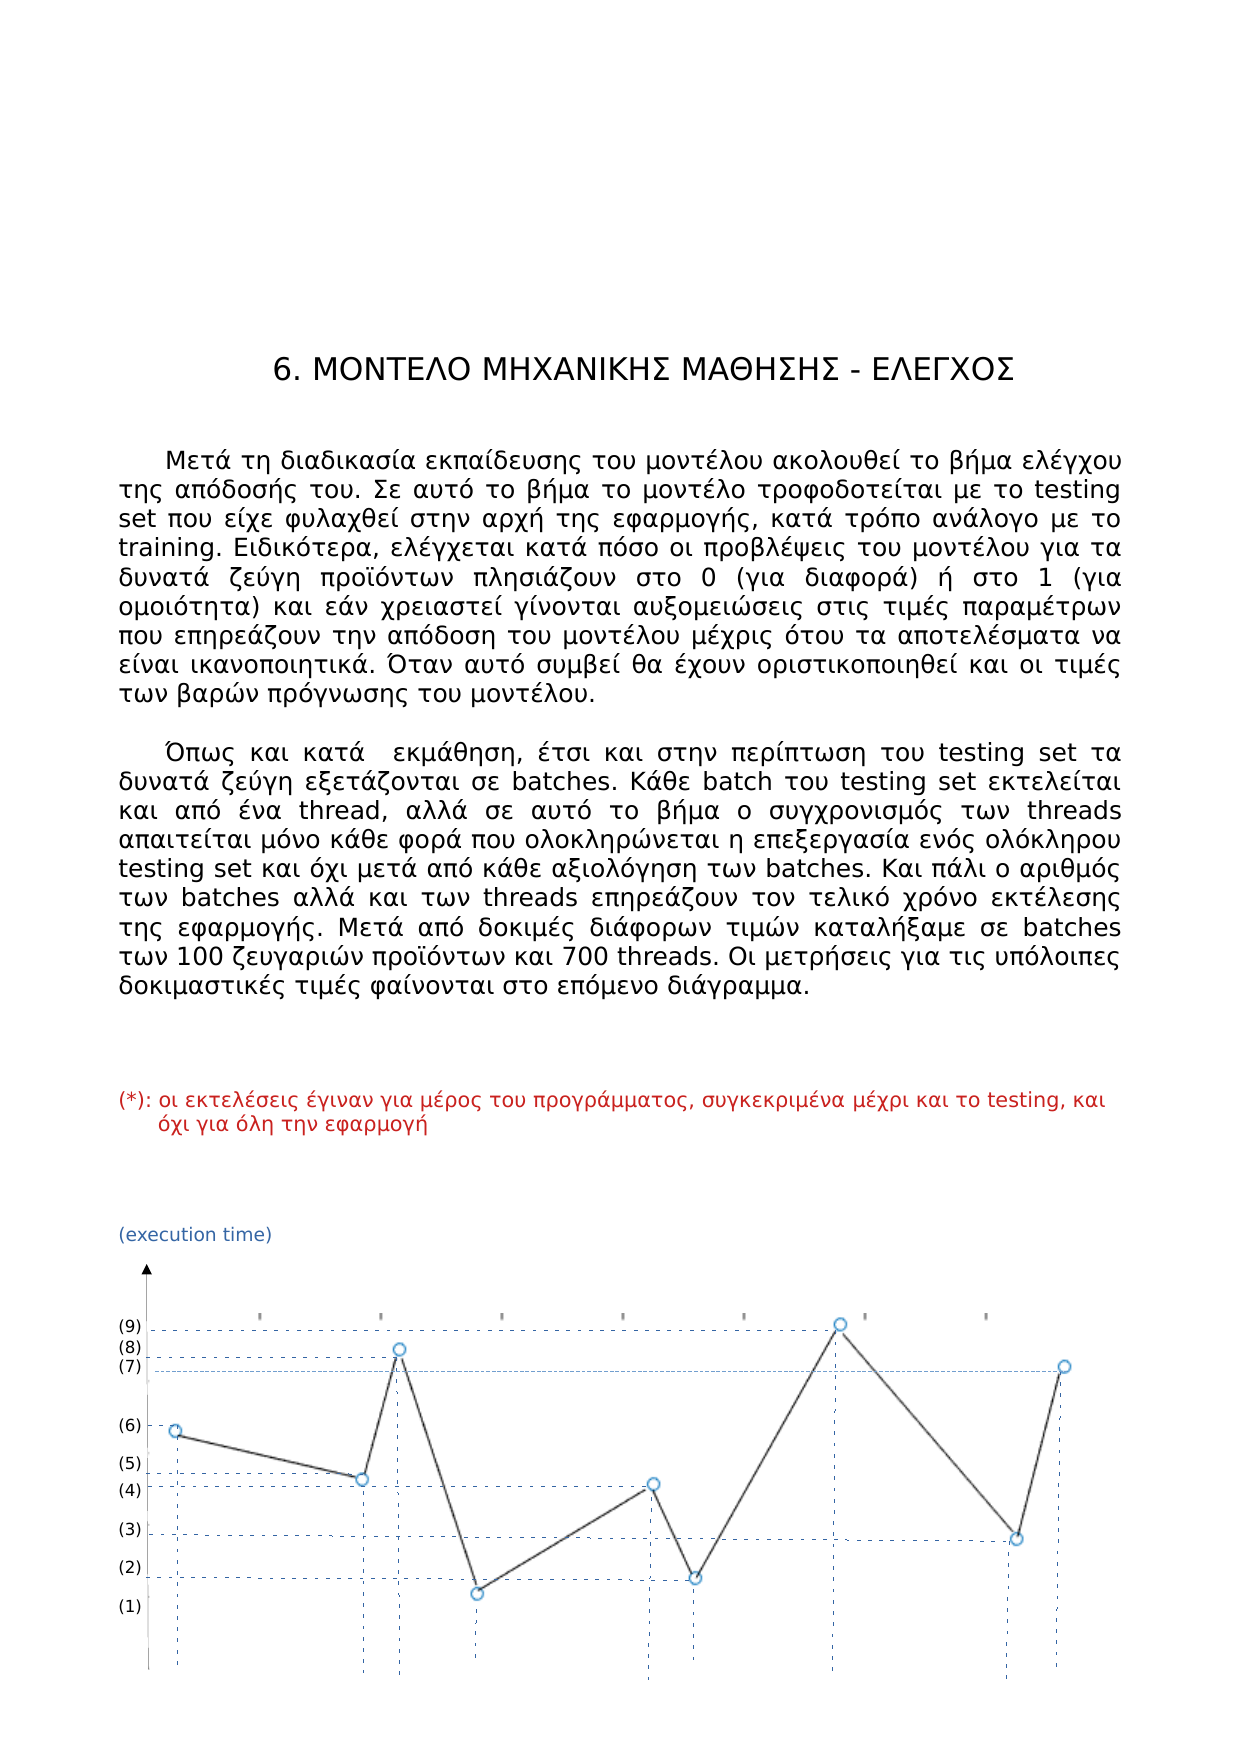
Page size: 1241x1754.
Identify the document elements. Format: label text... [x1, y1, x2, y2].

text [1082, 1416, 1123, 1435]
text (9) [118, 1309, 146, 1338]
text [1082, 1357, 1123, 1377]
text [147, 1309, 1123, 1338]
text (8) [118, 1338, 146, 1357]
text [1082, 1558, 1123, 1578]
text (*): οι εκτελέσεις έγιναν για μέρος του προγράμματος, συγκεκριμένα μέχρι και το testing, και [118, 1088, 1123, 1112]
text (5) [118, 1454, 147, 1474]
text (2) [118, 1558, 147, 1578]
text 6. ΜΟΝΤΕΛΟ ΜΗΧΑΝΙΚΗΣ ΜΑΘΗΣΗΣ - ΕΛΕΓΧΟΣ [118, 351, 1123, 388]
text [1082, 1454, 1123, 1474]
text (3) [118, 1520, 147, 1539]
text [1082, 1520, 1123, 1539]
text Όπως και κατά εκμάθηση, έτσι και στην περίπτωση του testing set τα δυνατά ζεύγη εξετάζονται σε batches. Κάθε batch του testing set εκτελείται και από ένα thread, αλλά σε αυτό το βήμα ο συγχρονισμός των threads απαιτείται μόνο κάθε φορά που ολοκληρώνεται η επεξεργασία ενός ολόκληρου testing set και όχι μετά από κάθε αξιολόγηση των batches. Και πάλι ο αριθμός των batches αλλά και των threads επηρεάζουν τον τελικό χρόνο εκτέλεσης της εφαρμογής. Μετά από δοκιμές διάφορων τιμών καταλήξαμε σε batches των 100 ζευγαριών προϊόντων και 700 threads. Οι μετρήσεις για τις υπόλοιπες δοκιμαστικές τιμές φαίνονται στο επόμενο διάγραμμα. [118, 738, 1123, 1000]
text [1082, 1597, 1123, 1617]
text [1082, 1481, 1123, 1500]
text όχι για όλη την εφαρμογή [118, 1112, 1123, 1136]
text (1) [118, 1597, 147, 1617]
text (7) [118, 1357, 146, 1377]
text (6) [118, 1416, 147, 1435]
text (execution time) [118, 1224, 1123, 1246]
text [1082, 1338, 1123, 1357]
picture [148, 1313, 1082, 1670]
text (4) [118, 1481, 147, 1500]
text Μετά τη διαδικασία εκπαίδευσης του μοντέλου ακολουθεί το βήμα ελέγχου της απόδοσής του. Σε αυτό το βήμα το μοντέλο τροφοδοτείται με το testing set που είχε φυλαχθεί στην αρχή της εφαρμογής, κατά τρόπο ανάλογο με το training. Ειδικότερα, ελέγχεται κατά πόσο οι προβλέψεις του μοντέλου για τα δυνατά ζεύγη προϊόντων πλησιάζουν στο 0 (για διαφορά) ή στο 1 (για ομοιότητα) και εάν χρειαστεί γίνονται αυξομειώσεις στις τιμές παραμέτρων που επηρεάζουν την απόδοση του μοντέλου μέχρις ότου τα αποτελέσματα να είναι ικανοποιητικά. Όταν αυτό συμβεί θα έχουν οριστικοποιηθεί και οι τιμές των βαρών πρόγνωσης του μοντέλου. [118, 446, 1123, 709]
